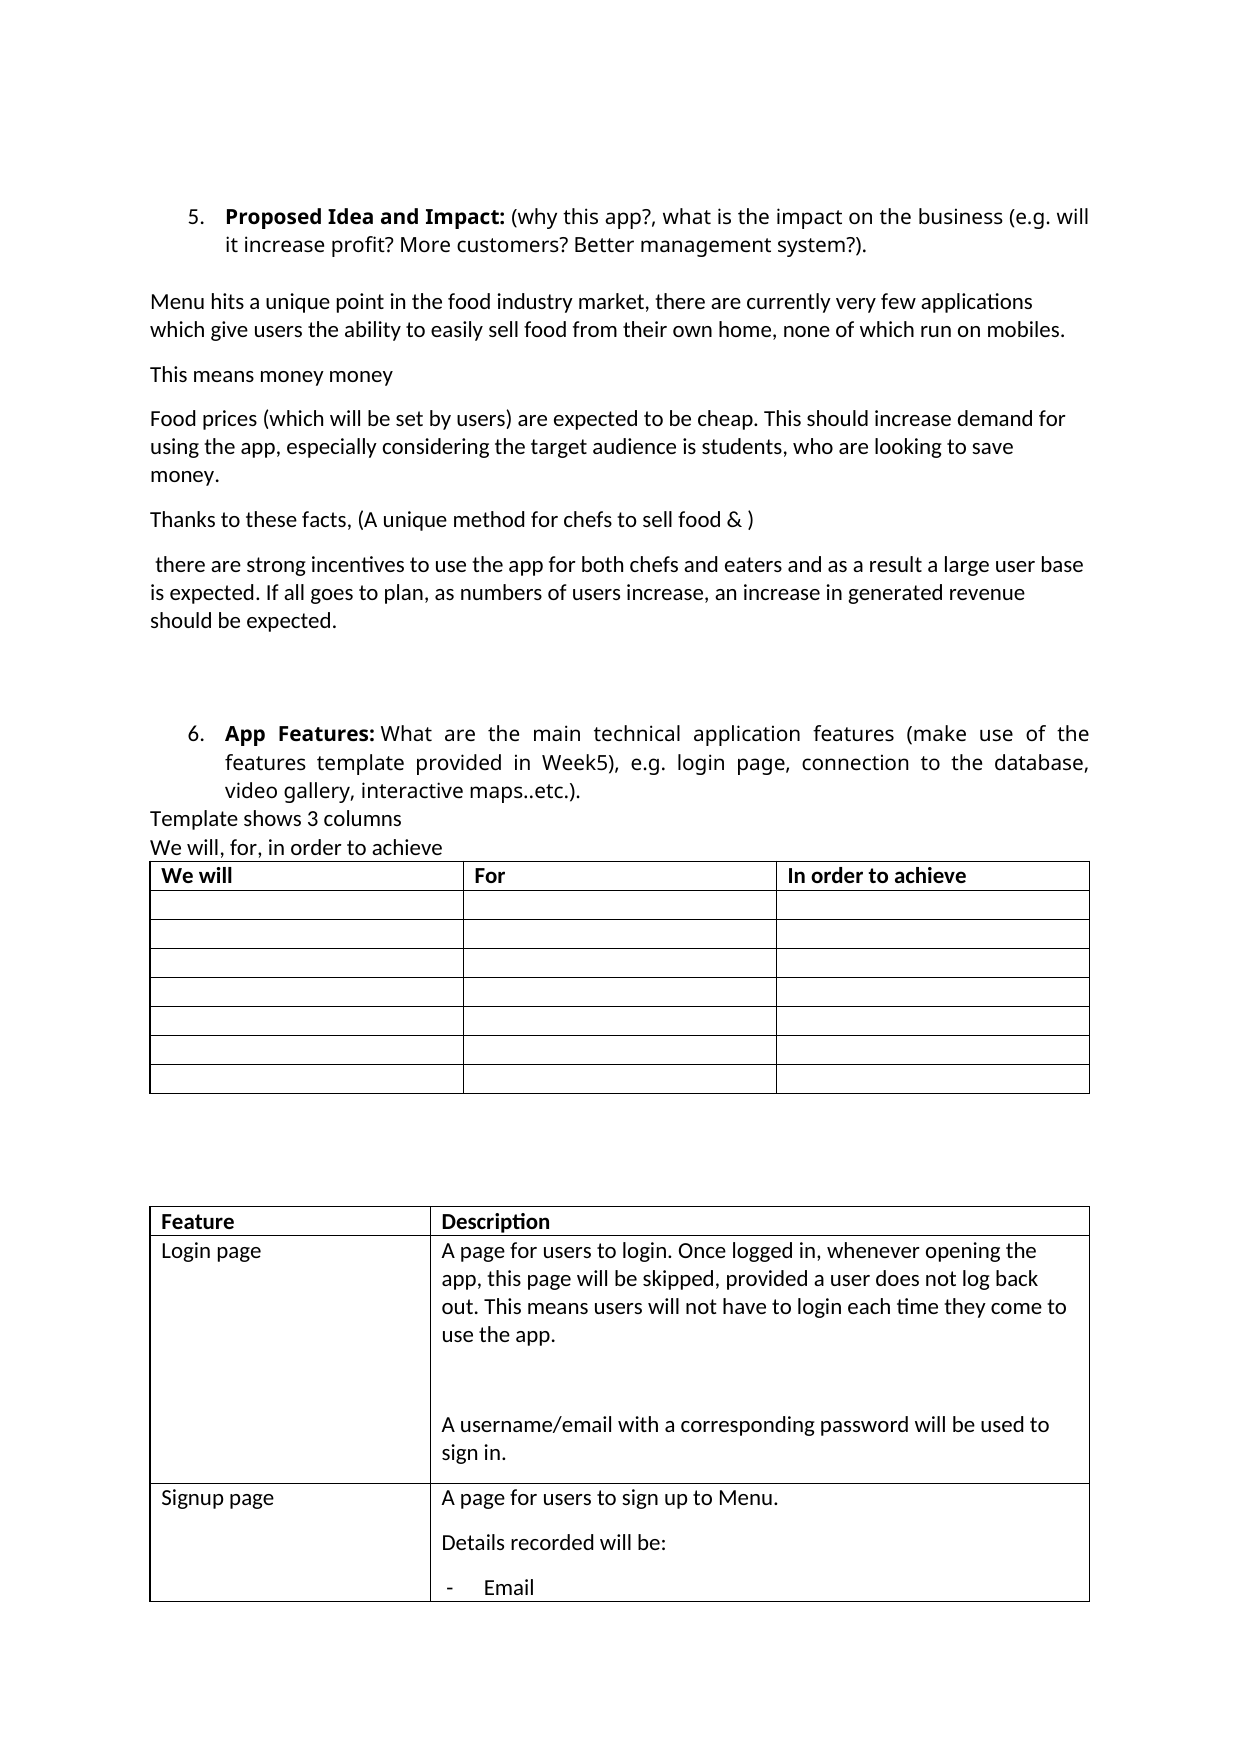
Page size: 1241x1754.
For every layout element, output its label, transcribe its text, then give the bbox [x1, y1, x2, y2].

table_cell [151, 1036, 463, 1064]
table_cell [777, 1065, 1089, 1093]
table_cell [151, 949, 463, 977]
table_cell A page for users to login. Once logged in, whenever opening the app, this page will be skipped, provided a user does not log back out. This means users will not have to login each time they come to use the app. A username/email with a corresponding password will be used to sign in. [431, 1236, 1089, 1482]
text This means money money [150, 360, 1090, 388]
table_cell [151, 1007, 463, 1035]
table_cell [777, 978, 1089, 1006]
table_cell [777, 949, 1089, 977]
table_header For [464, 862, 776, 890]
table_cell [464, 1036, 776, 1064]
table_cell Login page [151, 1236, 430, 1482]
table_cell [464, 949, 776, 977]
table_cell [777, 920, 1089, 948]
table_cell [151, 978, 463, 1006]
table_cell [464, 891, 776, 919]
table_header We will [151, 862, 463, 890]
table_cell [464, 920, 776, 948]
table_cell A page for users to sign up to Menu. Details recorded will be: Email [431, 1484, 1089, 1601]
text We will, for, in order to achieve [150, 833, 1090, 861]
table_cell [464, 1007, 776, 1035]
text Food prices (which will be set by users) are expected to be cheap. This should increase demand for using the app, especially considering the target audience is students, who are looking to save money. [150, 404, 1090, 488]
text Menu hits a unique point in the food industry market, there are currently very few applications which give users the ability to easily sell food from their own home, none of which run on mobiles. [150, 287, 1090, 343]
list Proposed Idea and Impact: (why this app?, what is the impact on the business (e.g. will it increase profit? More customers? Better management system?). [187, 202, 1090, 259]
table_cell [151, 920, 463, 948]
table_cell [777, 891, 1089, 919]
table_header Description [431, 1207, 1089, 1235]
table_cell [777, 1036, 1089, 1064]
table_header In order to achieve [777, 862, 1089, 890]
text Thanks to these facts, (A unique method for chefs to sell food & ) [150, 505, 1090, 533]
text Template shows 3 columns [150, 804, 1090, 833]
table_cell Signup page [151, 1484, 430, 1601]
table_cell [464, 978, 776, 1006]
table_cell [777, 1007, 1089, 1035]
table_cell [151, 1065, 463, 1093]
list App Features: What are the main technical application features (make use of the features template provided in Week5), e.g. login page, connection to the database, video gallery, interactive maps..etc.). [187, 719, 1090, 804]
table_cell [464, 1065, 776, 1093]
table_cell [151, 891, 463, 919]
table_header Feature [151, 1207, 430, 1235]
text there are strong incentives to use the app for both chefs and eaters and as a result a large user base is expected. If all goes to plan, as numbers of users increase, an increase in generated revenue should be expected. [150, 550, 1090, 634]
